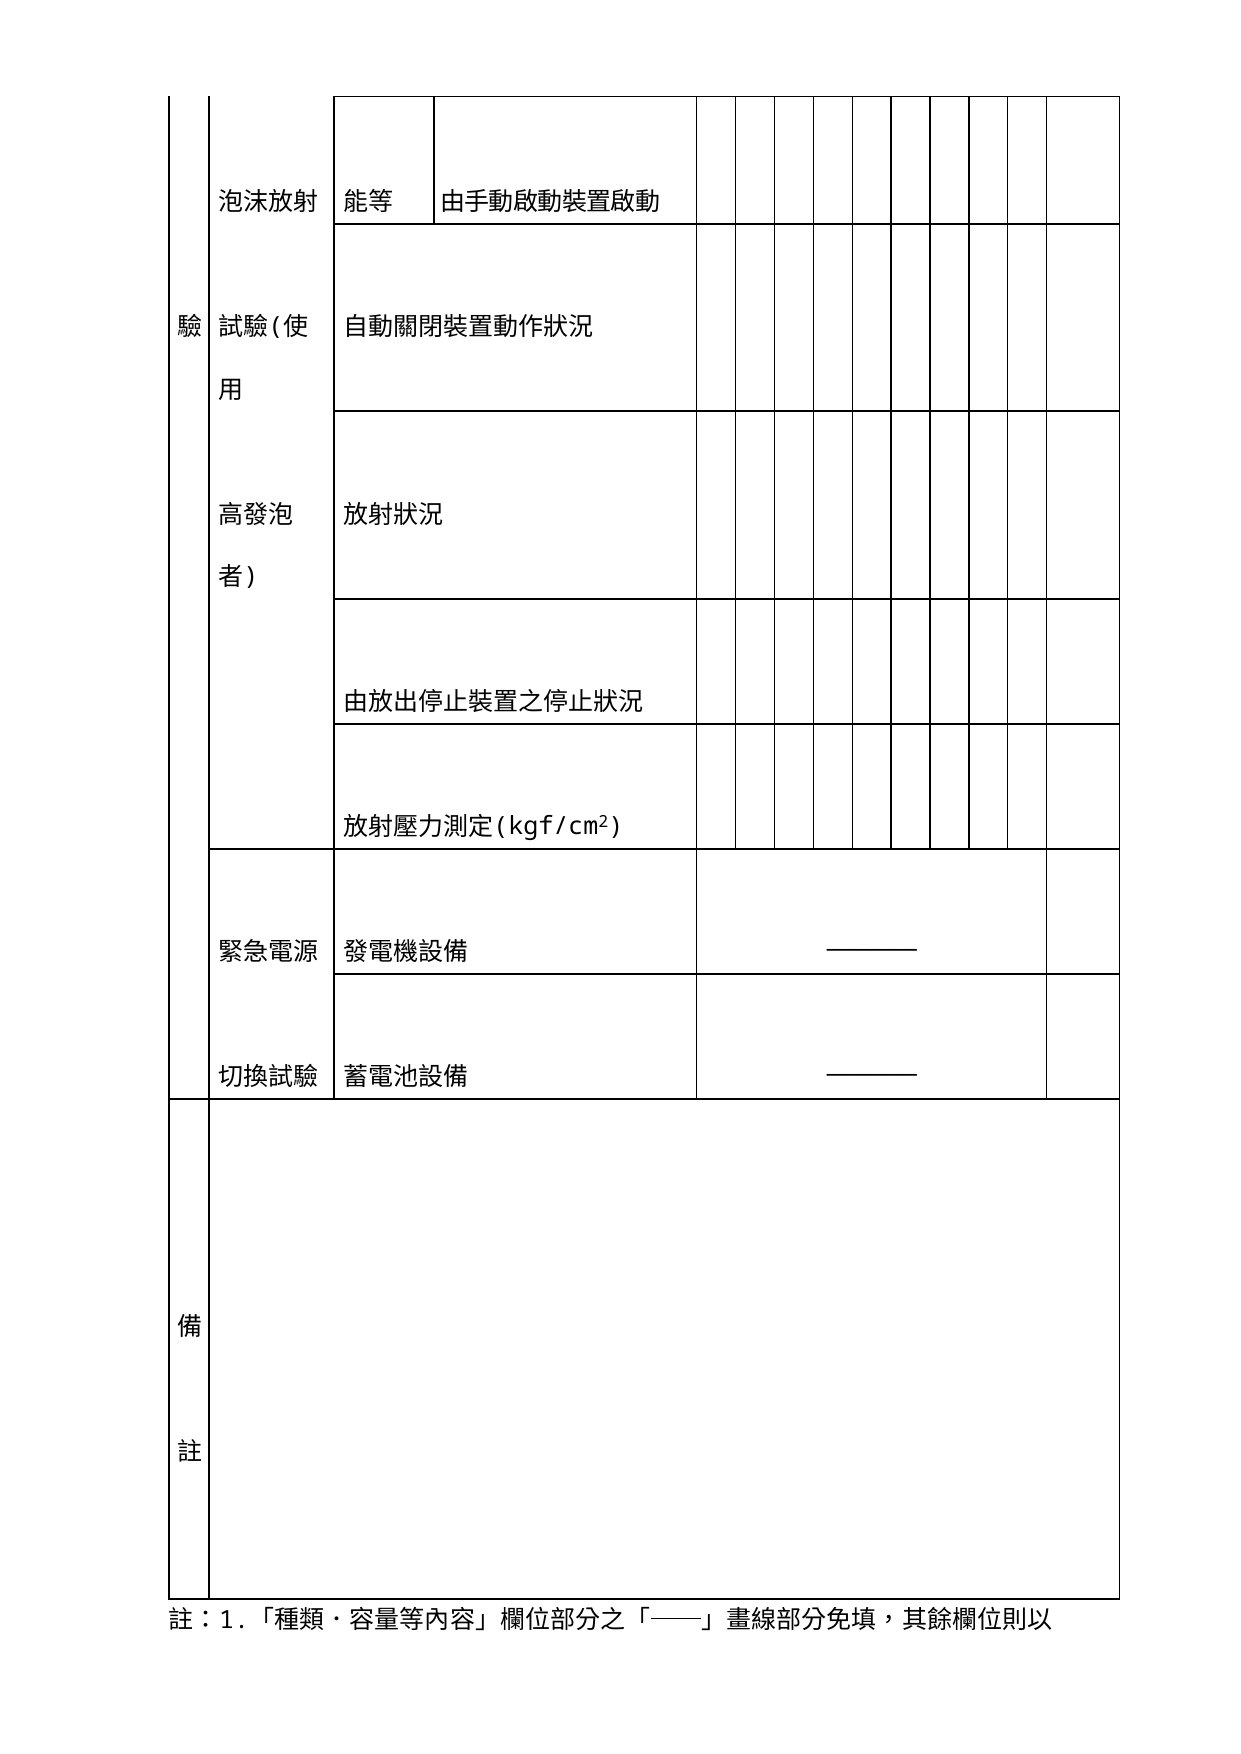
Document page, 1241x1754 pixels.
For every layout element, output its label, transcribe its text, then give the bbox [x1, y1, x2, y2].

table_cell [892, 725, 929, 848]
table_cell 蓄電池設備 [335, 975, 696, 1098]
table_cell [814, 97, 852, 223]
table_cell [697, 725, 735, 848]
table_cell [775, 725, 813, 848]
table_cell 由放出停止裝置之停止狀況 [335, 600, 696, 723]
table_cell [297, 1348, 334, 1473]
table_cell [697, 225, 735, 410]
table_cell 放射壓力測定(kgf/cm2) [335, 725, 696, 848]
table_cell [892, 97, 929, 223]
table_cell [1047, 97, 1119, 223]
table_cell 切換試驗 [210, 973, 333, 1098]
table_cell [1008, 725, 1046, 848]
table_cell [697, 1100, 1047, 1223]
table_cell [892, 225, 929, 410]
table_cell [170, 598, 208, 723]
table_cell [736, 97, 774, 223]
table_cell 由手動啟動裝置啟動 [435, 97, 696, 223]
table_cell [970, 97, 1007, 223]
table_cell [931, 725, 968, 848]
table_cell [736, 725, 774, 848]
table_cell [697, 1223, 1047, 1348]
table_cell [853, 600, 890, 723]
table_cell [697, 97, 735, 223]
table_cell [1047, 600, 1119, 723]
table_cell [1008, 97, 1046, 223]
table_cell 高發泡者) [210, 410, 333, 598]
table_cell [170, 1473, 208, 1598]
table_cell [775, 600, 813, 723]
table_cell [334, 1223, 697, 1348]
table_cell [775, 225, 813, 410]
table_cell [1047, 1223, 1119, 1348]
table_cell [853, 225, 890, 410]
table_cell [814, 600, 852, 723]
table_cell [736, 412, 774, 598]
table_cell 驗 [170, 223, 208, 410]
table_cell [931, 97, 968, 223]
table_cell ────── [697, 850, 1046, 973]
table_cell [892, 600, 929, 723]
table_cell [210, 1100, 297, 1223]
table_cell [334, 1348, 697, 1473]
table_cell [814, 225, 852, 410]
table_cell [697, 412, 735, 598]
table_cell [931, 225, 968, 410]
table_cell [210, 723, 333, 848]
table_cell 泡沫放射 [210, 96, 333, 223]
table_cell [853, 97, 890, 223]
table_cell [1008, 600, 1046, 723]
table_cell 試驗(使用 [210, 223, 333, 410]
table_cell [814, 412, 852, 598]
table_cell [170, 96, 208, 223]
table_cell [210, 1223, 297, 1348]
table_cell 能等 [335, 97, 433, 223]
table_cell [775, 412, 813, 598]
text 註：1.「種類．容量等內容」欄位部分之「──」畫線部分免填，其餘欄位則以 [169, 1600, 1053, 1636]
table_cell ────── [697, 975, 1046, 1098]
table_cell [1047, 1100, 1119, 1223]
table_cell [736, 600, 774, 723]
table_cell [210, 1473, 297, 1598]
table_cell [297, 1223, 334, 1348]
table_cell [697, 600, 735, 723]
table_cell [170, 1100, 208, 1223]
table_cell [170, 973, 208, 1098]
table_cell [892, 412, 929, 598]
table_cell 緊急電源 [210, 850, 333, 973]
table_cell [970, 412, 1007, 598]
table_cell [210, 1348, 297, 1473]
table_cell [775, 97, 813, 223]
table_cell [853, 412, 890, 598]
table_cell [697, 1473, 1047, 1598]
table_cell 放射狀況 [335, 412, 696, 598]
table_cell [970, 600, 1007, 723]
table_cell [1047, 975, 1119, 1098]
table_cell [170, 723, 208, 848]
table_cell [170, 410, 208, 598]
table_cell [1008, 225, 1046, 410]
table_cell [1047, 1348, 1119, 1473]
table_cell [1047, 225, 1119, 410]
table_cell [1047, 1473, 1119, 1598]
table_cell 備 [170, 1223, 208, 1348]
table_cell [970, 725, 1007, 848]
table_cell [210, 598, 333, 723]
table_cell [1047, 412, 1119, 598]
table_cell [970, 225, 1007, 410]
table_cell 發電機設備 [335, 850, 696, 973]
table_cell [334, 1100, 697, 1223]
table_cell [1047, 725, 1119, 848]
table_cell [334, 1473, 697, 1598]
table_cell [1047, 850, 1119, 973]
table_cell [1008, 412, 1046, 598]
table_cell 註 [170, 1348, 208, 1473]
table_cell [853, 725, 890, 848]
table_cell [814, 725, 852, 848]
table_cell [297, 1100, 334, 1223]
table_cell [931, 412, 968, 598]
table_cell [697, 1348, 1047, 1473]
table_cell 自動關閉裝置動作狀況 [335, 225, 696, 410]
table_cell [170, 848, 208, 973]
table_cell [297, 1473, 334, 1598]
table_cell [736, 225, 774, 410]
table_cell [931, 600, 968, 723]
